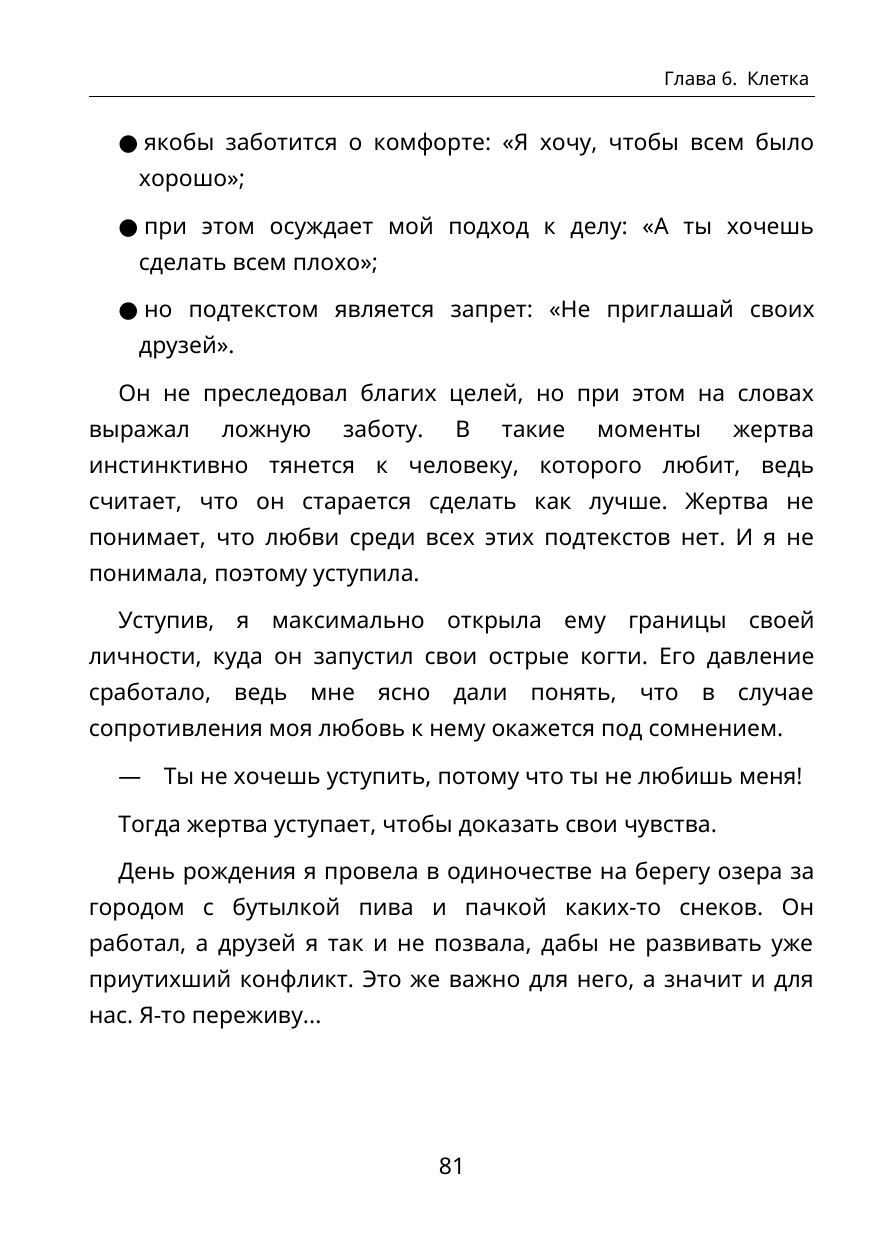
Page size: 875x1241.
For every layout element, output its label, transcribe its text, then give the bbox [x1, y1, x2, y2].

list якобы заботится о комфорте: «Я хочу, чтобы всем было хорошо»; [118, 126, 815, 193]
list при этом осуждает мой подход к делу: «А ты хочешь сделать всем плохо»; [118, 210, 815, 277]
list Ты не хочешь уступить, потому что ты не любишь меня! [88, 760, 815, 791]
text Тогда жертва уступает, чтобы доказать свои чувства. [88, 808, 815, 839]
list но подтекстом является запрет: «Не приглашай своих друзей». [118, 293, 815, 361]
text Уступив, я максимально открыла ему границы своей личности, куда он запустил свои острые когти. Его давление сработало, ведь мне ясно дали понять, что в случае сопротивления моя любовь к нему окажется под сомнением. [88, 604, 815, 743]
text День рождения я провела в одиночестве на берегу озера за городом с бутылкой пива и пачкой каких-то снеков. Он работал, а друзей я так и не позвала, дабы не развивать уже приутихший конфликт. Это же важно для него, а значит и для нас. Я-то переживу... [88, 855, 815, 1030]
text Он не преследовал благих целей, но при этом на словах выражал ложную заботу. В такие моменты жертва инстинктивно тянется к человеку, которого любит, ведь считает, что он старается сделать как лучше. Жертва не понимает, что любви среди всех этих подтекстов нет. И я не понимала, поэтому уступила. [88, 377, 815, 588]
